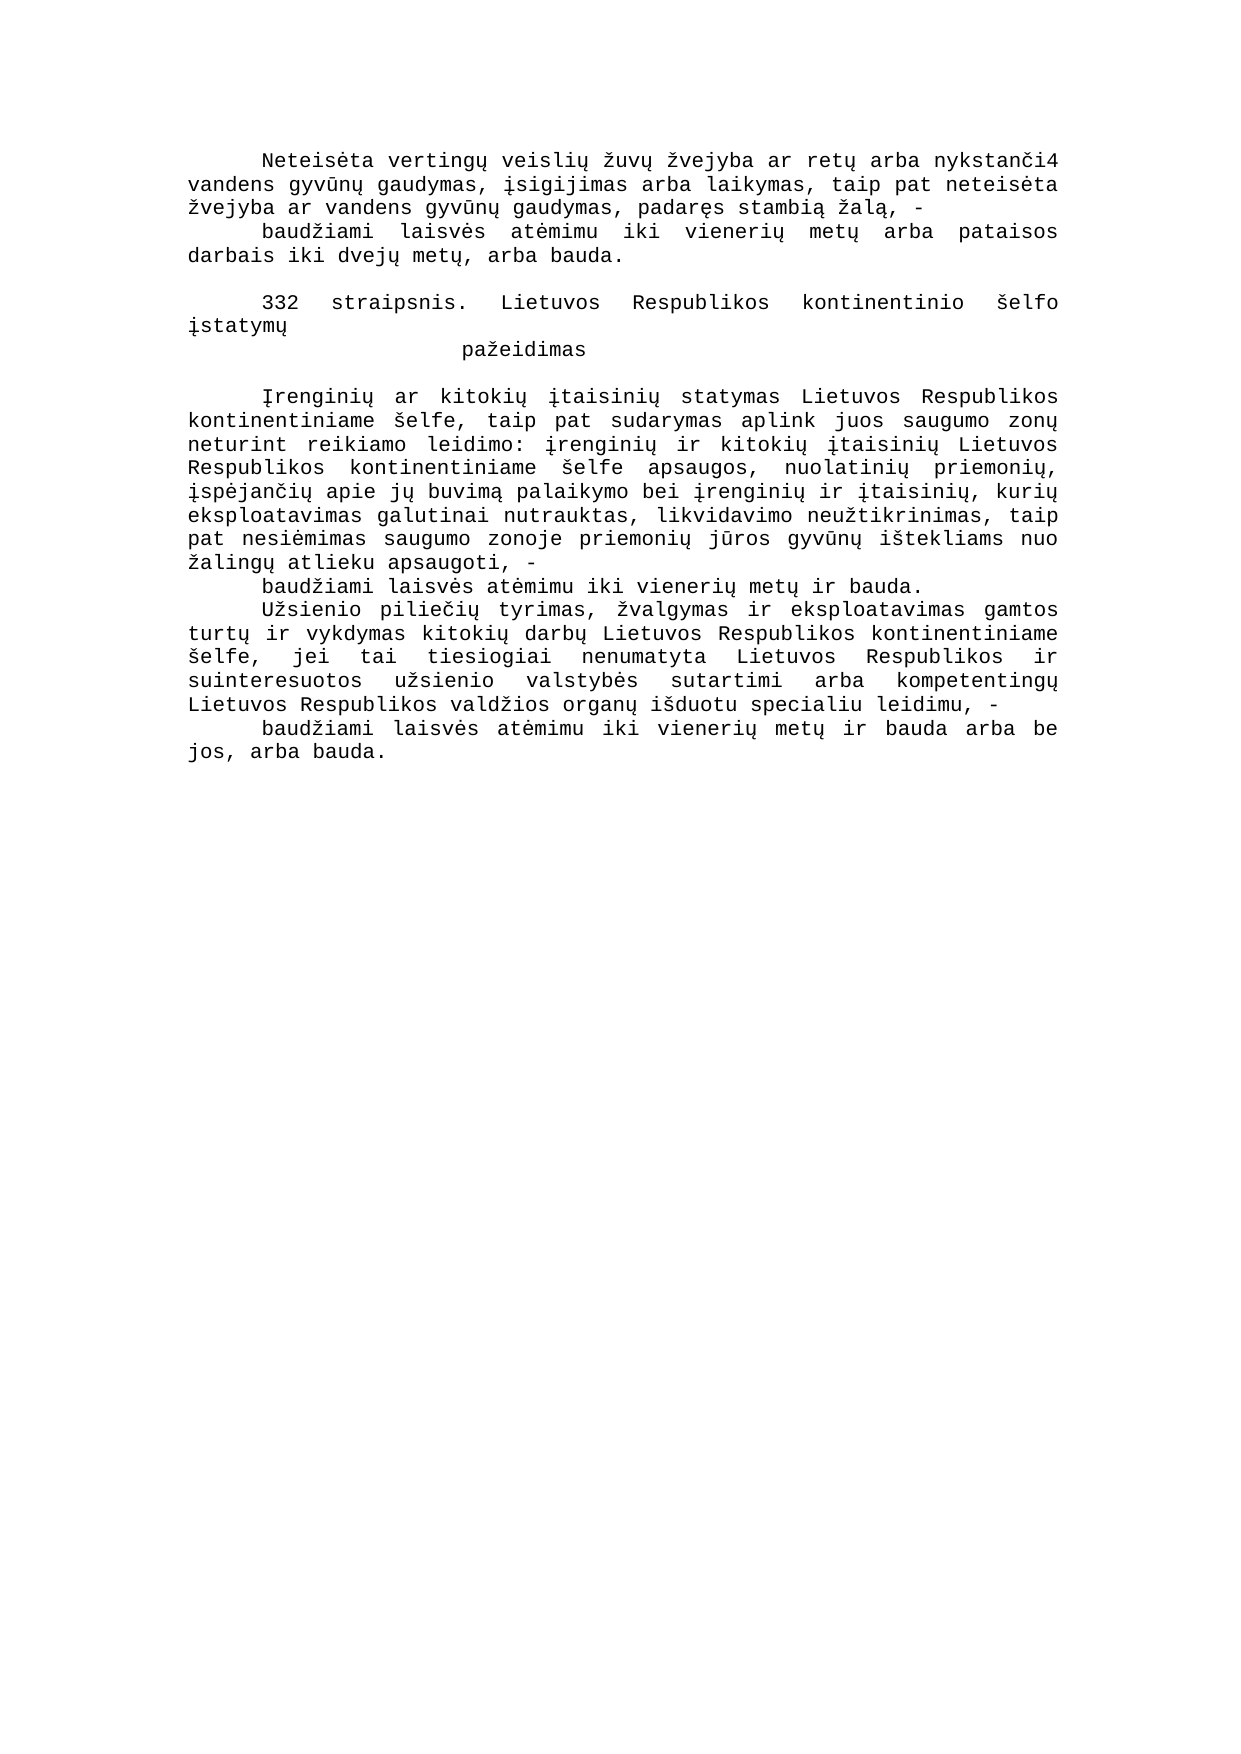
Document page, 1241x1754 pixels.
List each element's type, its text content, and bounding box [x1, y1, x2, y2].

text Neteisėta vertingų veislių žuvų žvejyba ar retų arba nykstanči4 vandens gyvūnų gaudymas, įsigijimas arba laikymas, taip pat neteisėta žvejyba ar vandens gyvūnų gaudymas, padaręs stambią žalą, - [187, 150, 1059, 221]
text baudžiami laisvės atėmimu iki vienerių metų ir bauda. [187, 576, 1059, 599]
text Užsienio piliečių tyrimas, žvalgymas ir eksploatavimas gamtos turtų ir vykdymas kitokių darbų Lietuvos Respublikos kontinentiniame šelfe, jei tai tiesiogiai nenumatyta Lietuvos Respublikos ir suinteresuotos užsienio valstybės sutartimi arba kompetentingų Lietuvos Respublikos valdžios organų išduotu specialiu leidimu, - [187, 599, 1059, 717]
text 332 straipsnis. Lietuvos Respublikos kontinentinio šelfo įstatymų [187, 292, 1059, 339]
text pažeidimas [187, 339, 1059, 363]
text Įrenginių ar kitokių įtaisinių statymas Lietuvos Respublikos kontinentiniame šelfe, taip pat sudarymas aplink juos saugumo zonų neturint reikiamo leidimo: įrenginių ir kitokių įtaisinių Lietuvos Respublikos kontinentiniame šelfe apsaugos, nuolatinių priemonių, įspėjančių apie jų buvimą palaikymo bei įrenginių ir įtaisinių, kurių eksploatavimas galutinai nutrauktas, likvidavimo neužtikrinimas, taip pat nesiėmimas saugumo zonoje priemonių jūros gyvūnų ištekliams nuo žalingų atlieku apsaugoti, - [187, 386, 1059, 576]
text baudžiami laisvės atėmimu iki vienerių metų ir bauda arba be jos, arba bauda. [187, 717, 1059, 765]
text baudžiami laisvės atėmimu iki vienerių metų arba pataisos darbais iki dvejų metų, arba bauda. [187, 221, 1059, 268]
